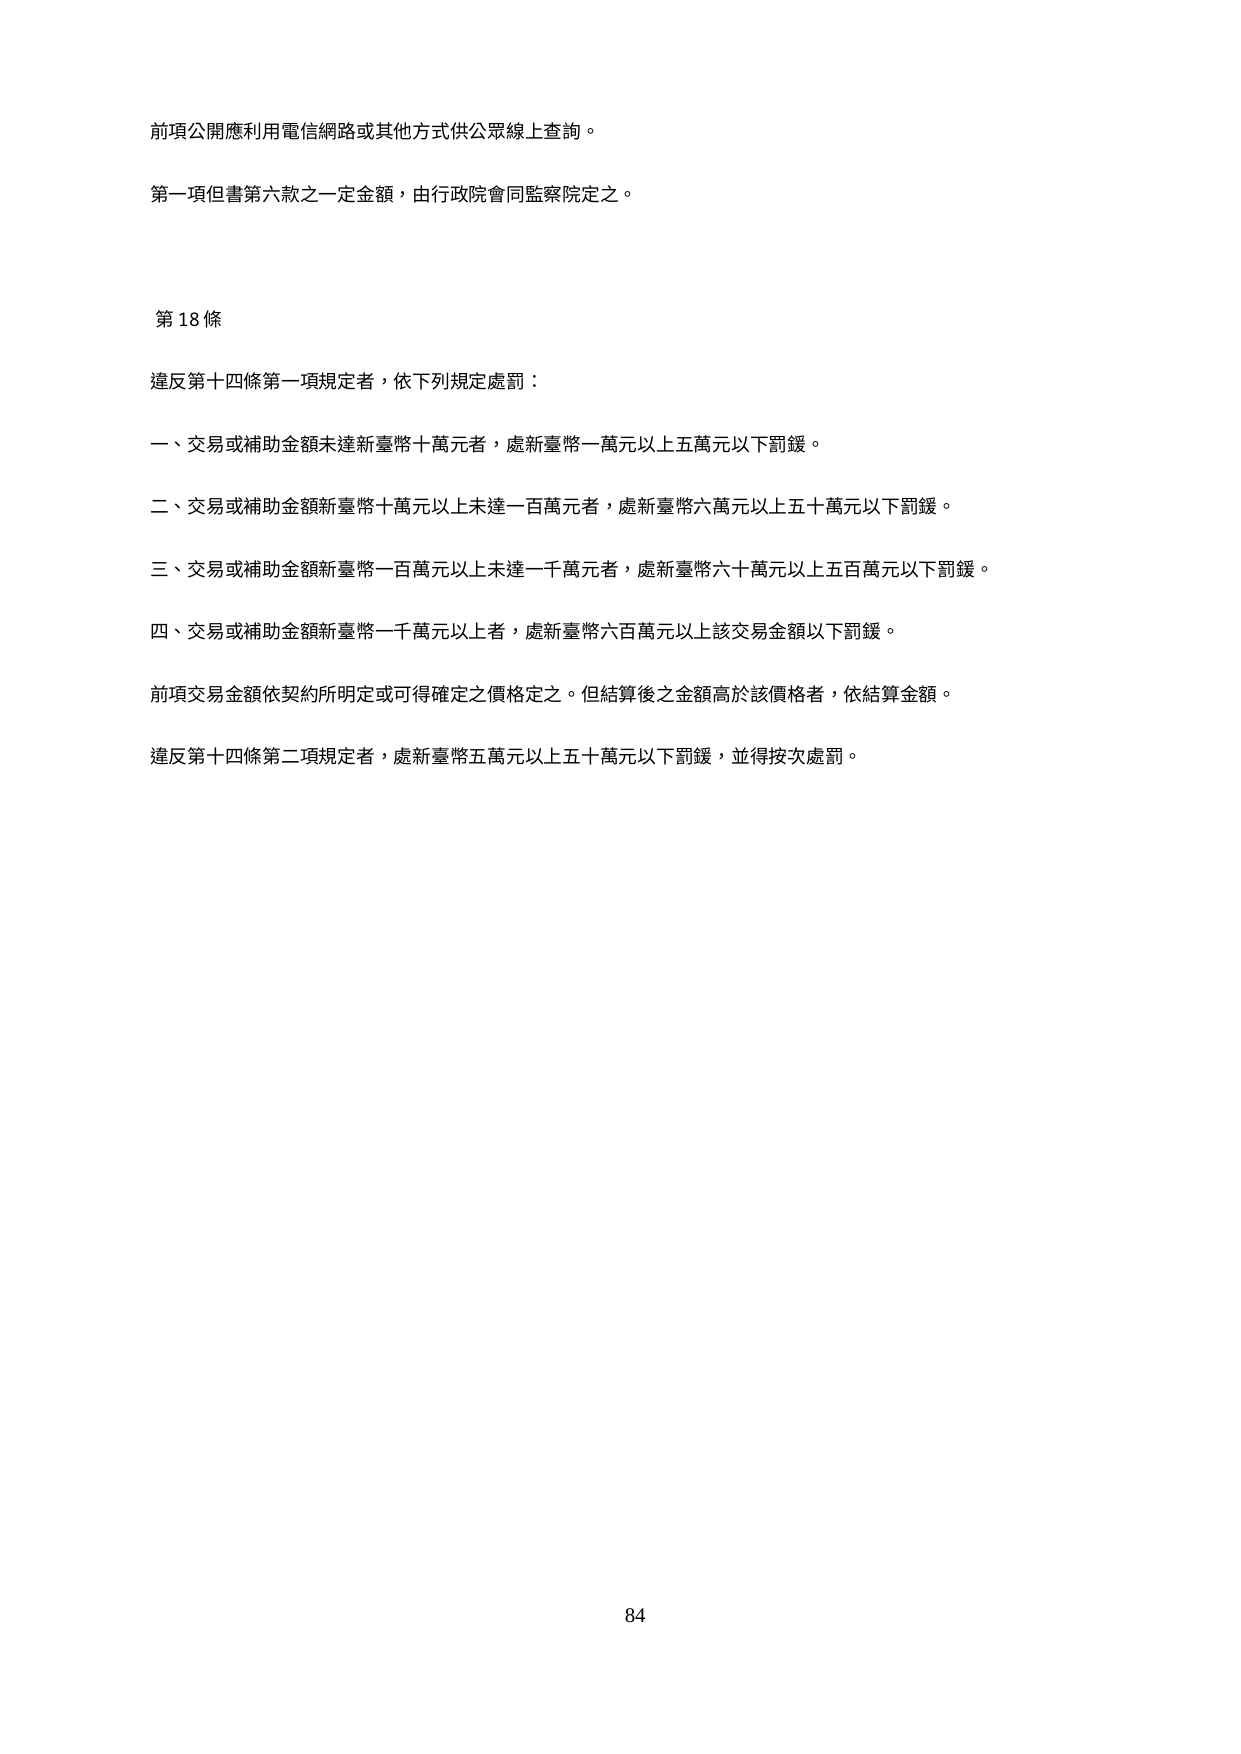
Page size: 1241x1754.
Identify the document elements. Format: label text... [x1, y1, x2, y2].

text 前項公開應利用電信網路或其他方式供公眾線上查詢。 [150, 89, 1063, 151]
text 第18條 [76, 276, 1157, 339]
text 違反第十四條第一項規定者，依下列規定處罰： [150, 339, 1063, 401]
text 違反第十四條第二項規定者，處新臺幣五萬元以上五十萬元以下罰鍰，並得按次處罰。 [150, 714, 1063, 776]
text 第一項但書第六款之一定金額，由行政院會同監察院定之。 [150, 151, 1063, 214]
text 二、交易或補助金額新臺幣十萬元以上未達一百萬元者，處新臺幣六萬元以上五十萬元以下罰鍰。 [150, 464, 1063, 526]
text 一、交易或補助金額未達新臺幣十萬元者，處新臺幣一萬元以上五萬元以下罰鍰。 [150, 401, 1063, 464]
text 四、交易或補助金額新臺幣一千萬元以上者，處新臺幣六百萬元以上該交易金額以下罰鍰。 [150, 589, 1063, 651]
text 三、交易或補助金額新臺幣一百萬元以上未達一千萬元者，處新臺幣六十萬元以上五百萬元以下罰鍰。 [150, 526, 1063, 589]
text 前項交易金額依契約所明定或可得確定之價格定之。但結算後之金額高於該價格者，依結算金額。 [150, 651, 1063, 714]
